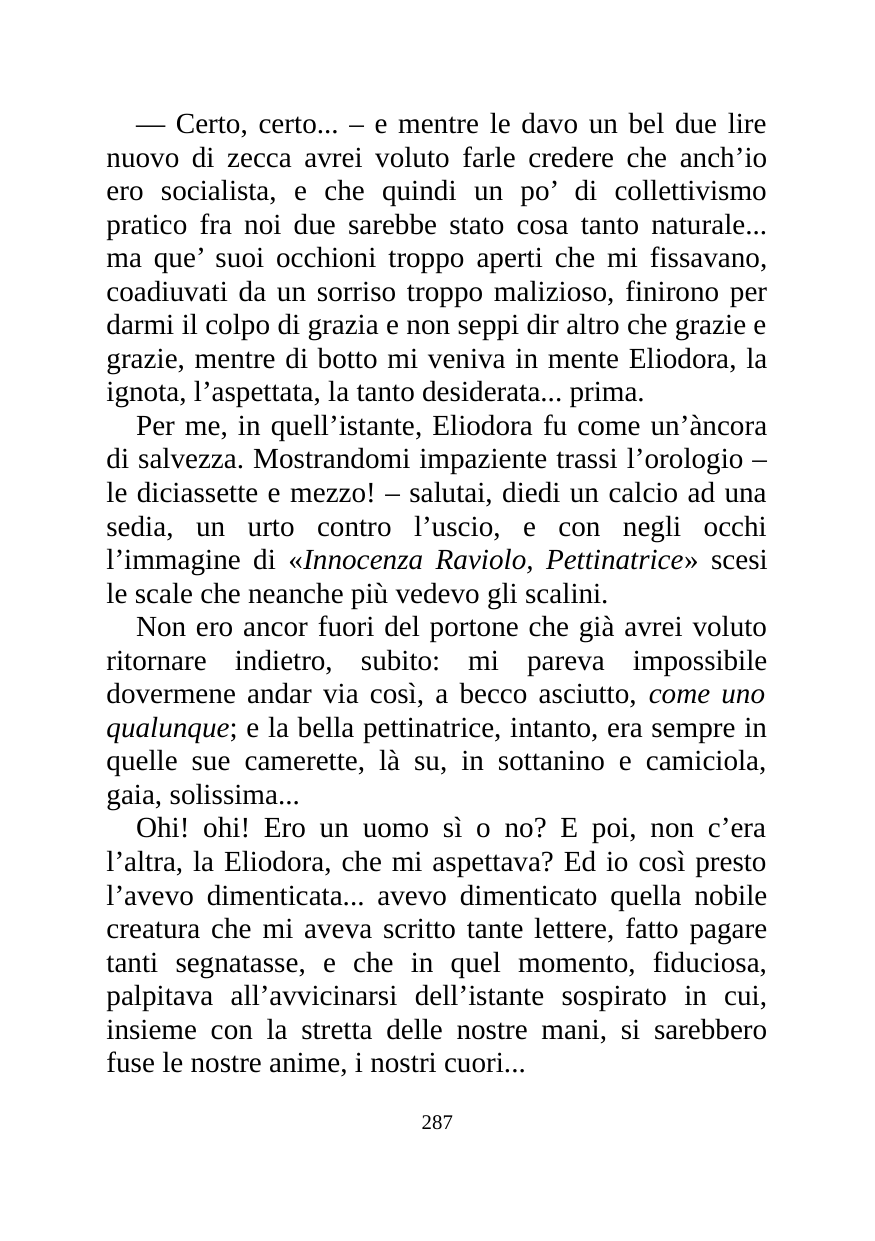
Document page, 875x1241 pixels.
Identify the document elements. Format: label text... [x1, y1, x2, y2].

text Non ero ancor fuori del portone che già avrei voluto ritornare indietro, subito: mi pareva impossibile dovermene andar via così, a becco asciutto, come uno qualunque; e la bella pettinatrice, intanto, era sempre in quelle sue camerette, là su, in sottanino e camiciola, gaia, solissima... [106, 609, 768, 811]
text Ohi! ohi! Ero un uomo sì o no? E poi, non c’era l’altra, la Eliodora, che mi aspettava? Ed io così presto l’avevo dimenticata... avevo dimenticato quella nobile creatura che mi aveva scritto tante lettere, fatto pagare tanti segnatasse, e che in quel momento, fiduciosa, palpitava all’avvicinarsi dell’istante sospirato in cui, insieme con la stretta delle nostre mani, si sarebbero fuse le nostre anime, i nostri cuori... [106, 811, 768, 1079]
text — Certo, certo... – e mentre le davo un bel due lire nuovo di zecca avrei voluto farle credere che anch’io ero socialista, e che quindi un po’ di collettivismo pratico fra noi due sarebbe stato cosa tanto naturale... ma que’ suoi occhioni troppo aperti che mi fissavano, coadiuvati da un sorriso troppo malizioso, finirono per darmi il colpo di grazia e non seppi dir altro che grazie e grazie, mentre di botto mi veniva in mente Eliodora, la ignota, l’aspettata, la tanto desiderata... prima. [106, 106, 768, 408]
text Per me, in quell’istante, Eliodora fu come un’àncora di salvezza. Mostrandomi impaziente trassi l’orologio – le diciassette e mezzo! – salutai, diedi un calcio ad una sedia, un urto contro l’uscio, e con negli occhi l’immagine di «Innocenza Raviolo, Pettinatrice» scesi le scale che neanche più vedevo gli scalini. [106, 408, 768, 609]
